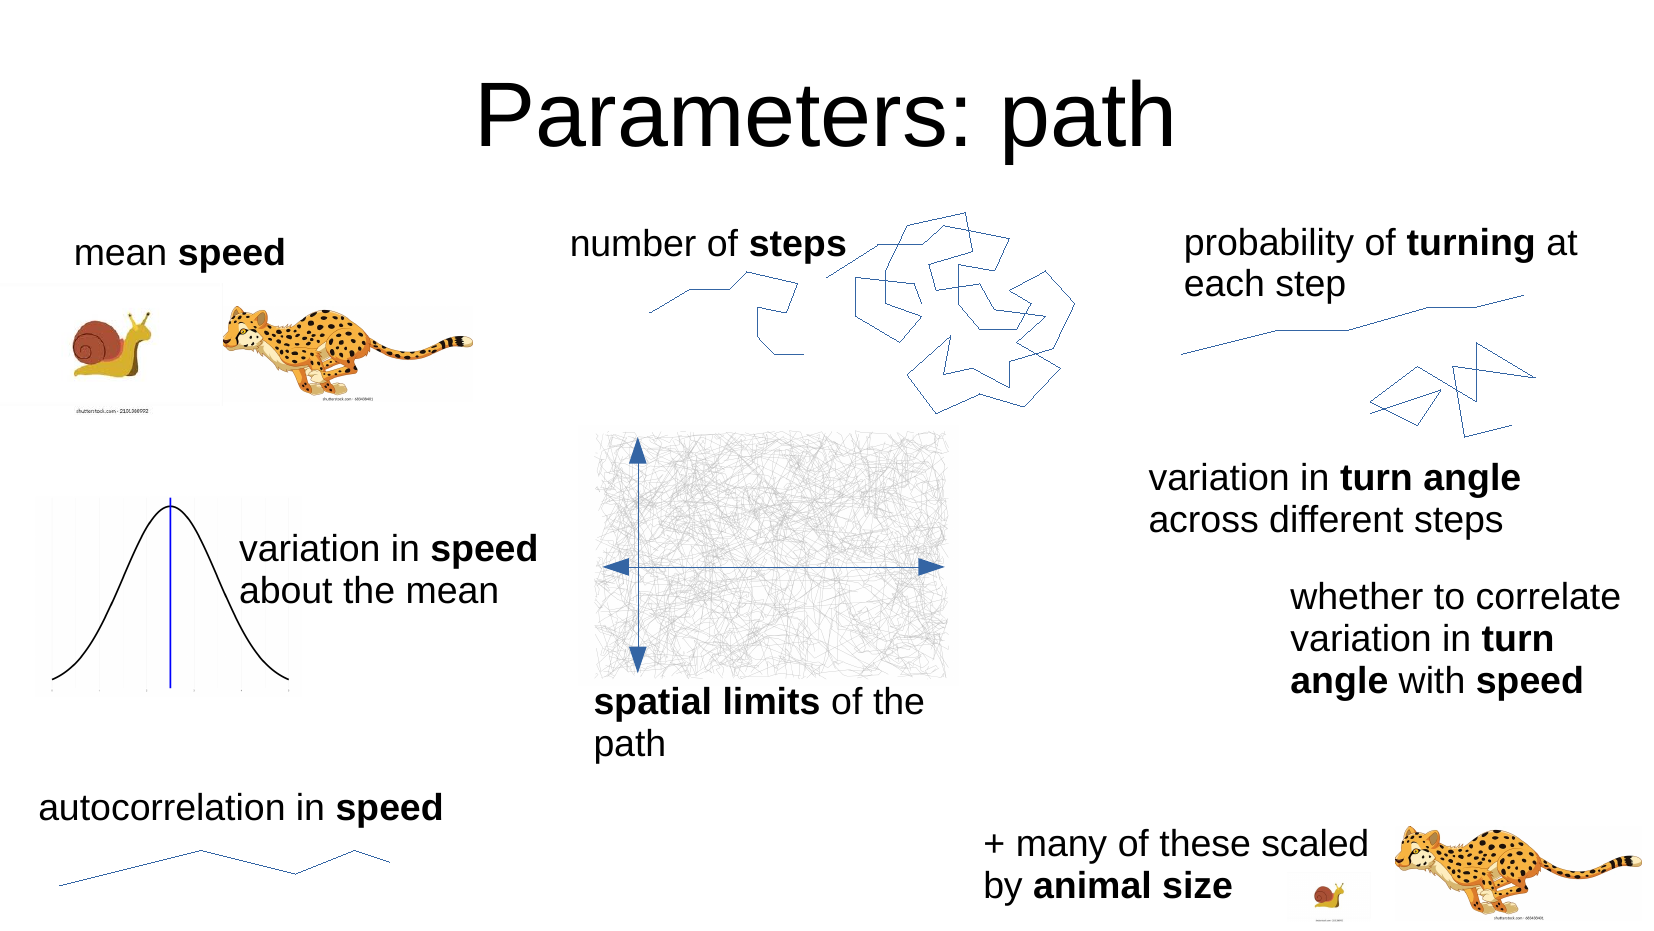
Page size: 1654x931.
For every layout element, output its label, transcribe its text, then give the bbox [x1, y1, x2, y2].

text_box number of steps [555, 214, 910, 272]
title Parameters: path [82, 37, 1571, 193]
picture [1395, 826, 1642, 921]
text_box autocorrelation in speed [23, 779, 473, 879]
picture [578, 425, 959, 686]
text_box variation in turn angle across different steps [1133, 448, 1642, 548]
text_box whether to correlate variation in turn angle with speed [1275, 567, 1642, 709]
picture [1287, 872, 1371, 922]
picture [35, 496, 302, 697]
text_box variation in speed about the mean [224, 519, 578, 661]
text_box spatial limits of the path [578, 686, 945, 773]
text_box probability of turning at each step [1169, 213, 1642, 355]
picture [0, 283, 473, 415]
text_box mean speed [59, 224, 308, 282]
text_box + many of these scaled by animal size [968, 814, 1406, 914]
